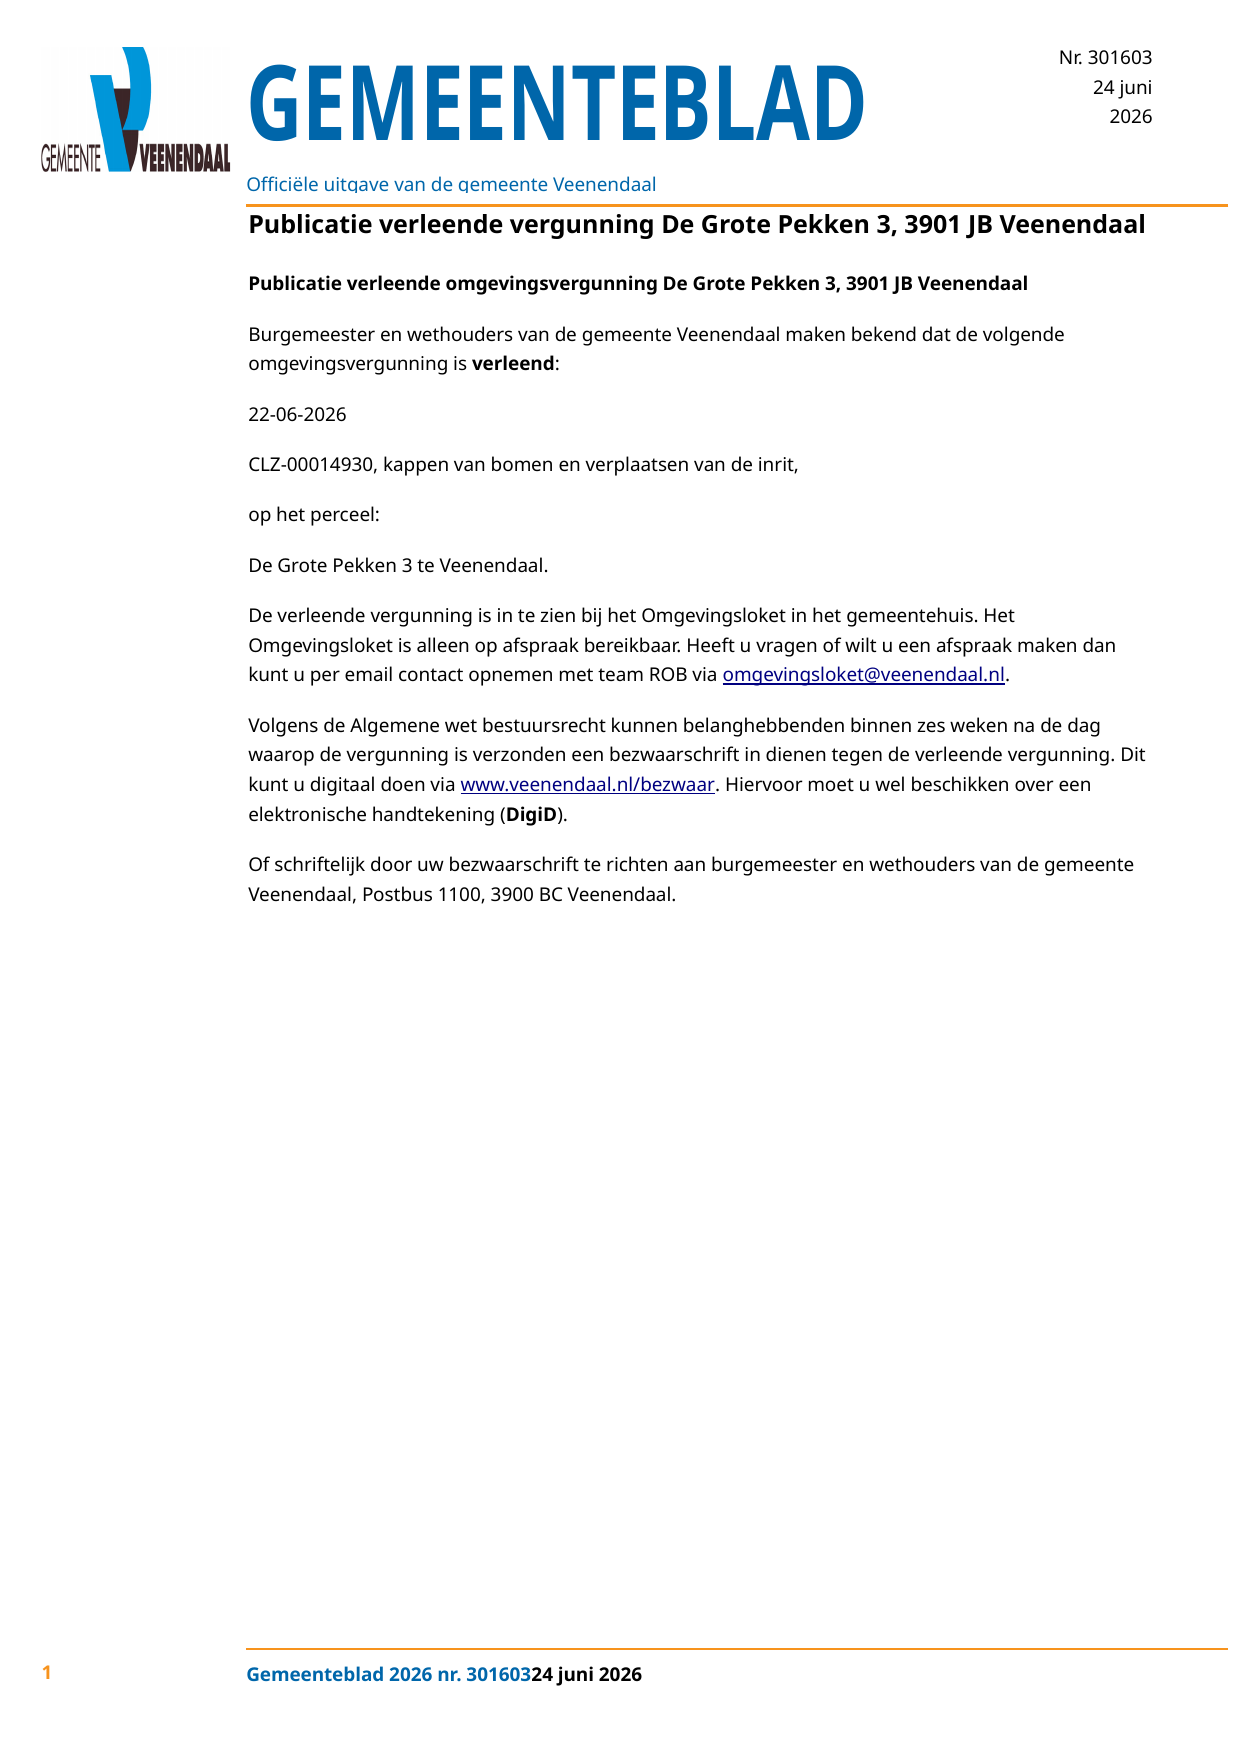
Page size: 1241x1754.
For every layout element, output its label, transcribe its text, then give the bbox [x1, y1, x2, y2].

text Publicatie verleende omgevingsvergunning De Grote Pekken 3, 3901 JB Veenendaal [248, 270, 1152, 296]
picture [123, 47, 231, 172]
text De Grote Pekken 3 te Veenendaal. [248, 552, 1152, 578]
text CLZ-00014930, kappen van bomen en verplaatsen van de inrit, [248, 451, 1152, 477]
text Volgens de Algemene wet bestuursrecht kunnen belanghebbenden binnen zes weken na de dag waarop de vergunning is verzonden een bezwaarschrift in dienen tegen de verleende vergunning. Dit kunt u digitaal doen via www.veenendaal.nl/bezwaar. Hiervoor moet u wel beschikken over een elektronische handtekening (DigiD). [248, 712, 1152, 826]
picture [41, 47, 130, 172]
text De verleende vergunning is in te zien bij het Omgevingsloket in het gemeentehuis. Het Omgevingsloket is alleen op afspraak bereikbaar. Heeft u vragen of wilt u een afspraak maken dan kunt u per email contact opnemen met team ROB via omgevingsloket@veenendaal.nl. [248, 602, 1152, 687]
text Burgemeester en wethouders van de gemeente Veenendaal maken bekend dat de volgende omgevingsvergunning is verleend: [248, 321, 1152, 376]
text 22-06-2026 [248, 401, 1152, 426]
text op het perceel: [248, 502, 1152, 527]
text Of schriftelijk door uw bezwaarschrift te richten aan burgemeester en wethouders van de gemeente Veenendaal, Postbus 1100, 3900 BC Veenendaal. [248, 851, 1152, 906]
text Publicatie verleende vergunning De Grote Pekken 3, 3901 JB Veenendaal [248, 207, 1152, 241]
